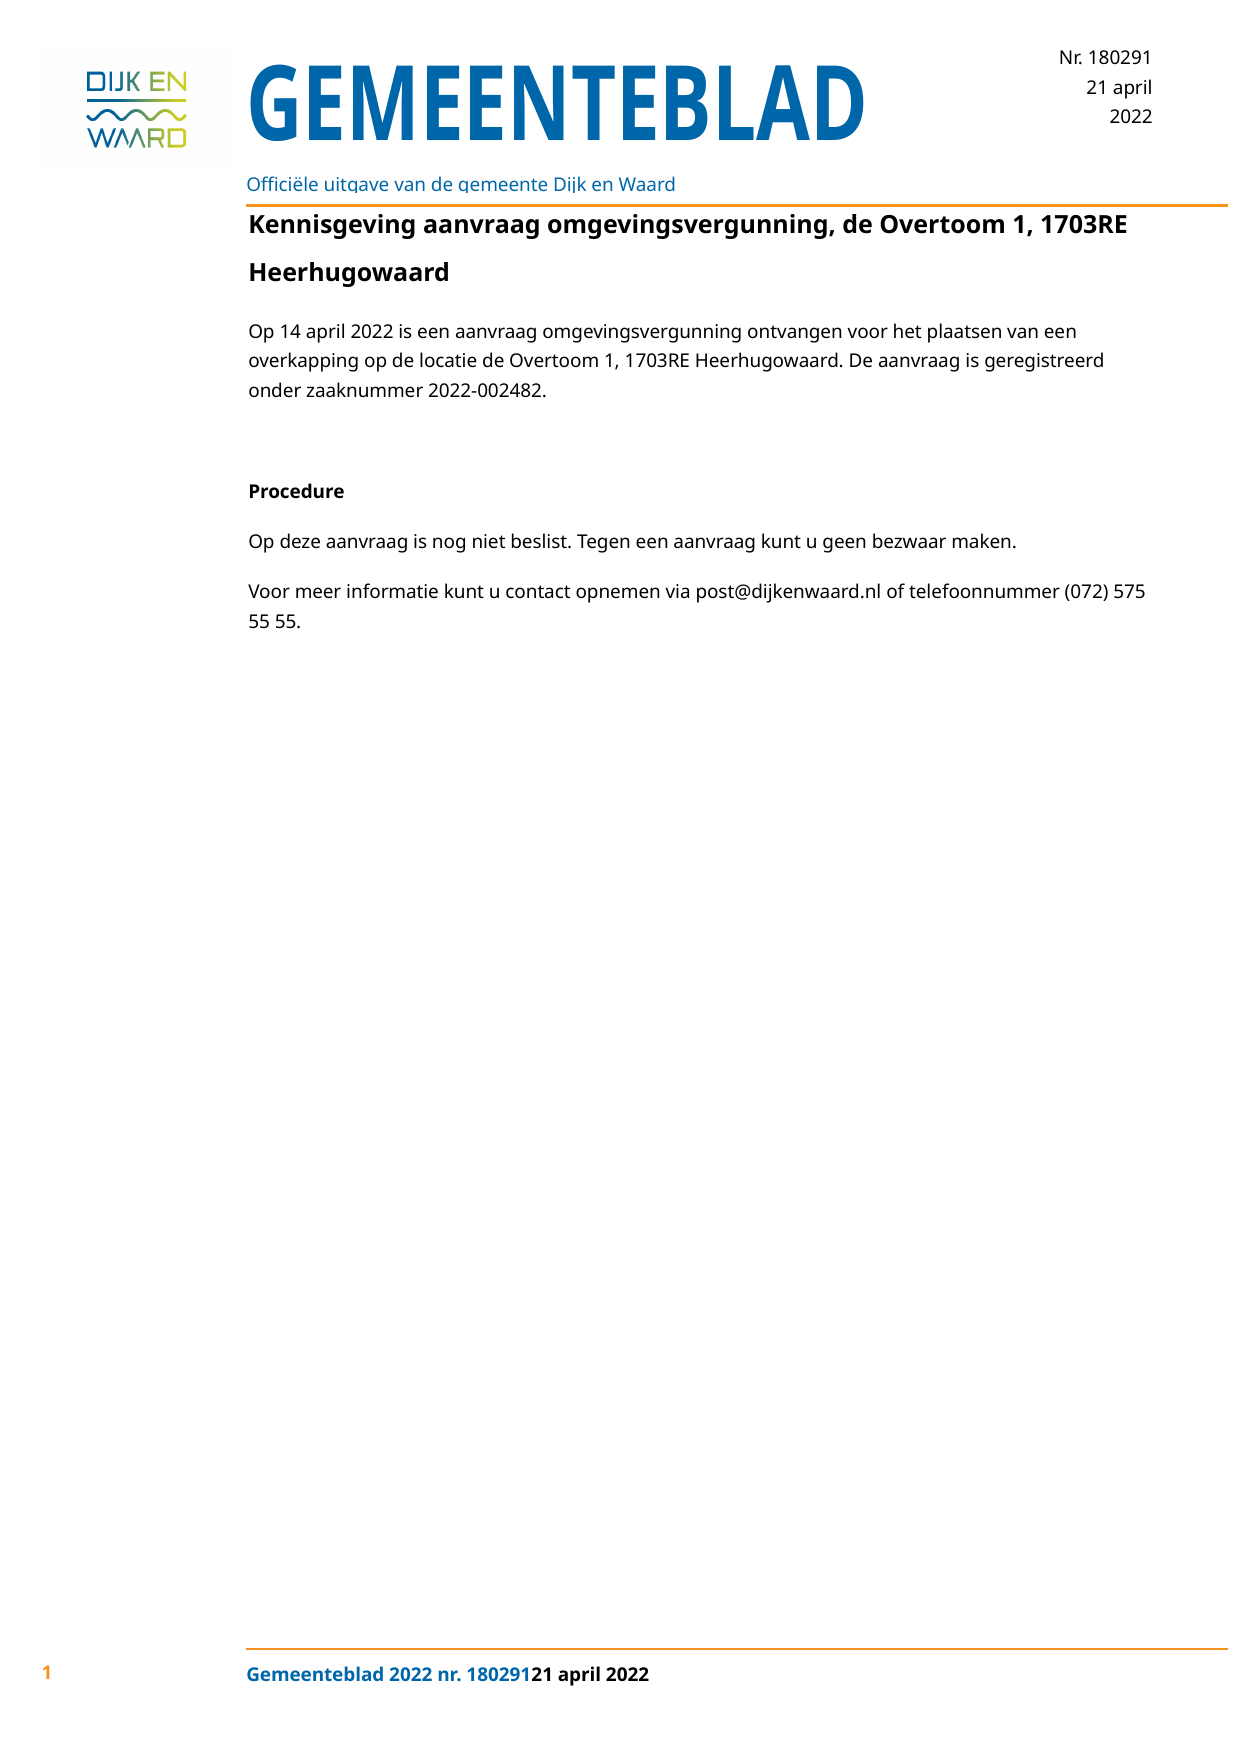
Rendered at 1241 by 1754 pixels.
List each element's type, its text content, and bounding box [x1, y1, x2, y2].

text Procedure [248, 478, 1152, 504]
text Kennisgeving aanvraag omgevingsvergunning, de Overtoom 1, 1703RE Heerhugowaard [248, 207, 1152, 288]
picture [41, 47, 231, 172]
text Op deze aanvraag is nog niet beslist. Tegen een aanvraag kunt u geen bezwaar maken. [248, 528, 1152, 554]
text Voor meer informatie kunt u contact opnemen via post@dijkenwaard.nl of telefoonnummer (072) 575 55 55. [248, 579, 1152, 634]
text Op 14 april 2022 is een aanvraag omgevingsvergunning ontvangen voor het plaatsen van een overkapping op de locatie de Overtoom 1, 1703RE Heerhugowaard. De aanvraag is geregistreerd onder zaaknummer 2022-002482. [248, 318, 1152, 403]
